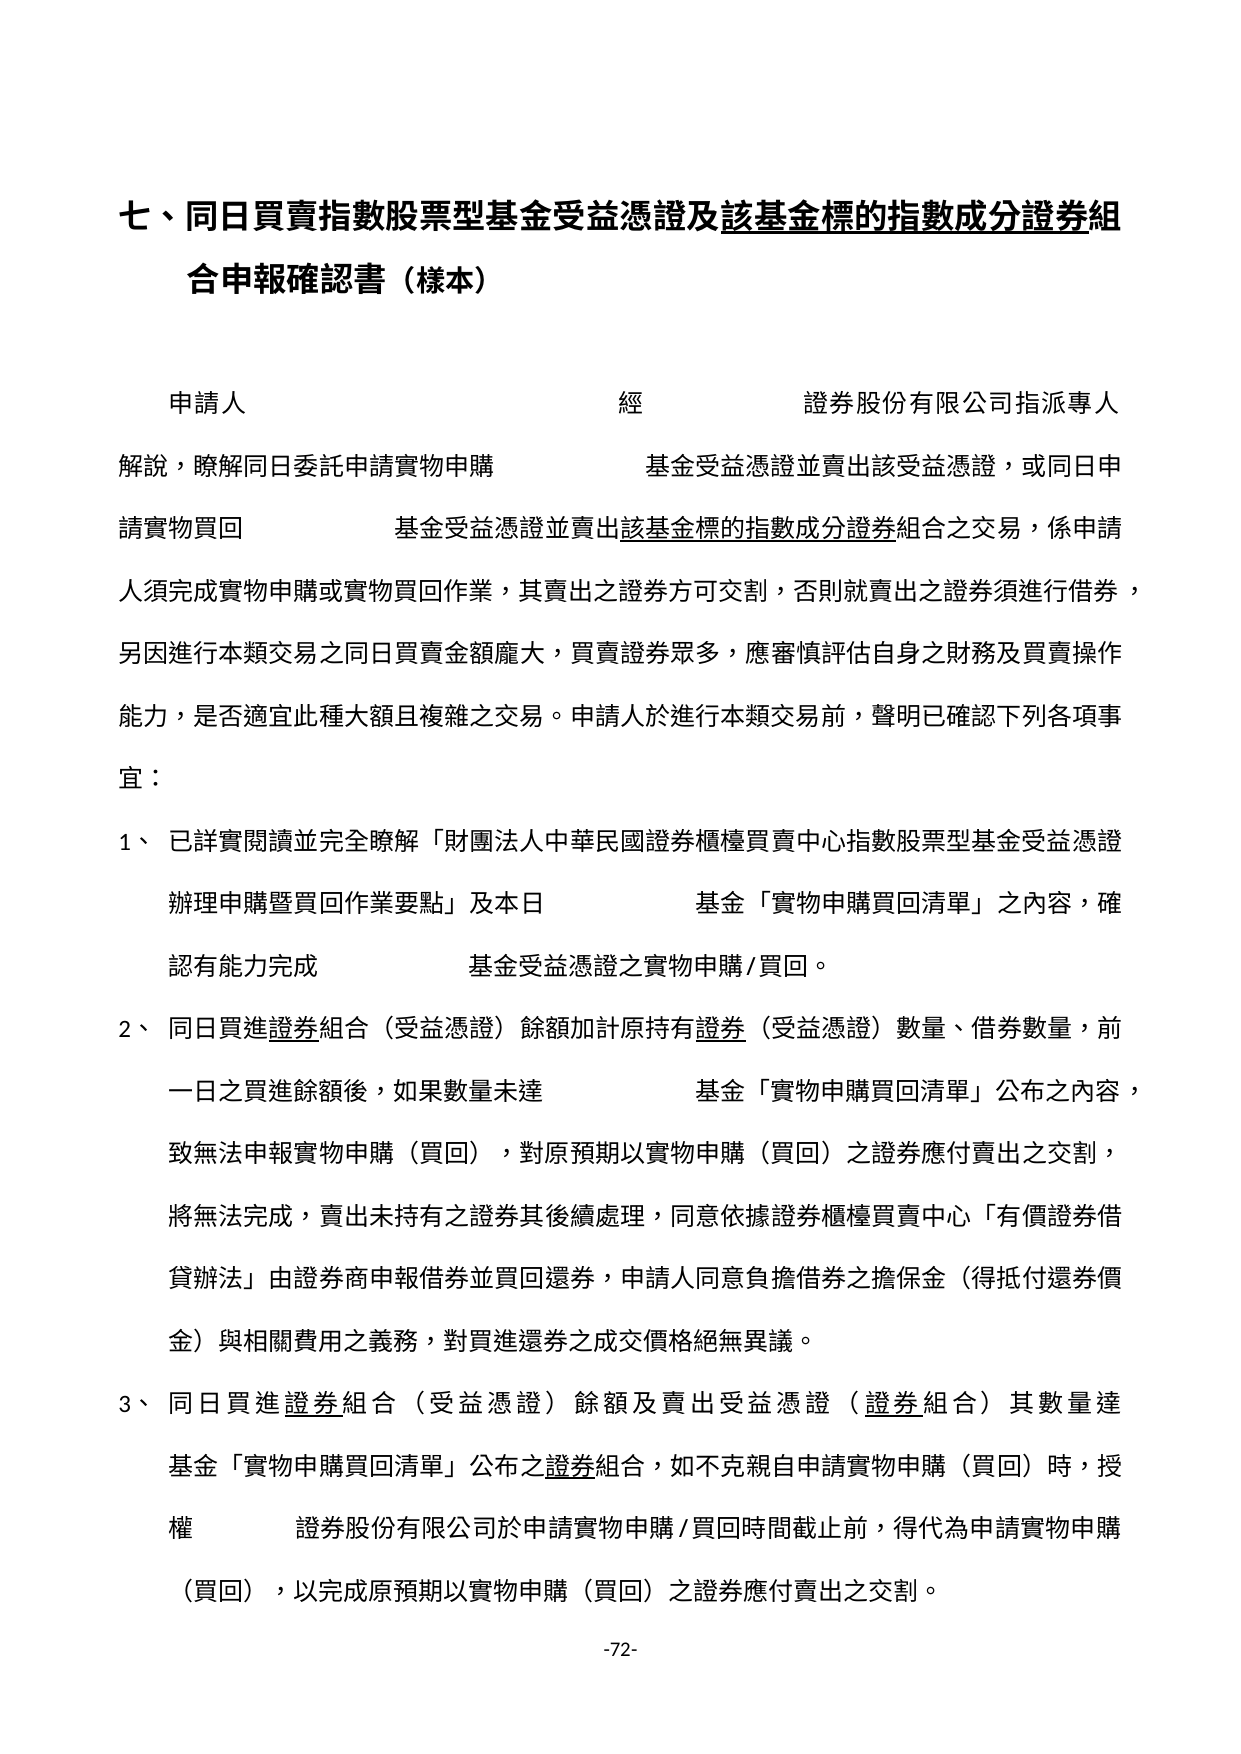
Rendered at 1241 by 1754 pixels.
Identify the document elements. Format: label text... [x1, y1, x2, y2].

list 同日買進證券組合（受益憑證）餘額及賣出受益憑證（證券組合）其數量達 基金「實物申購買回清單」公布之證券組合，如不克親自申請實物申購（買回）時，授權 證券股份有限公司於申請實物申購/買回時間截止前，得代為申請實物申購（買回），以完成原預期以實物申購（買回）之證券應付賣出之交割。 [118, 1360, 1122, 1610]
text 七、同日買賣指數股票型基金受益憑證及該基金標的指數成分證券組合申報確認書（樣本） [118, 173, 1122, 298]
text 申請人 經 證券股份有限公司指派專人 解說，瞭解同日委託申請實物申購 基金受益憑證並賣出該受益憑證，或同日申請實物買回 基金受益憑證並賣出該基金標的指數成分證券組合之交易，係申請人須完成實物申購或實物買回作業，其賣出之證券方可交割，否則就賣出之證券須進行借券，另因進行本類交易之同日買賣金額龐大，買賣證券眾多，應審慎評估自身之財務及買賣操作能力，是否適宜此種大額且複雜之交易。申請人於進行本類交易前，聲明已確認下列各項事宜： [118, 360, 1122, 798]
list 同日買進證券組合（受益憑證）餘額加計原持有證券（受益憑證）數量、借券數量，前一日之買進餘額後，如果數量未達 基金「實物申購買回清單」公布之內容，致無法申報實物申購（買回），對原預期以實物申購（買回）之證券應付賣出之交割，將無法完成，賣出未持有之證券其後續處理，同意依據證券櫃檯買賣中心「有價證券借貸辦法」由證券商申報借券並買回還券，申請人同意負擔借券之擔保金（得抵付還券價金）與相關費用之義務，對買進還券之成交價格絕無異議。 [118, 985, 1122, 1360]
list 已詳實閱讀並完全瞭解「財團法人中華民國證券櫃檯買賣中心指數股票型基金受益憑證辦理申購暨買回作業要點」及本日 基金「實物申購買回清單」之內容，確認有能力完成 基金受益憑證之實物申購/買回。 [118, 798, 1122, 985]
